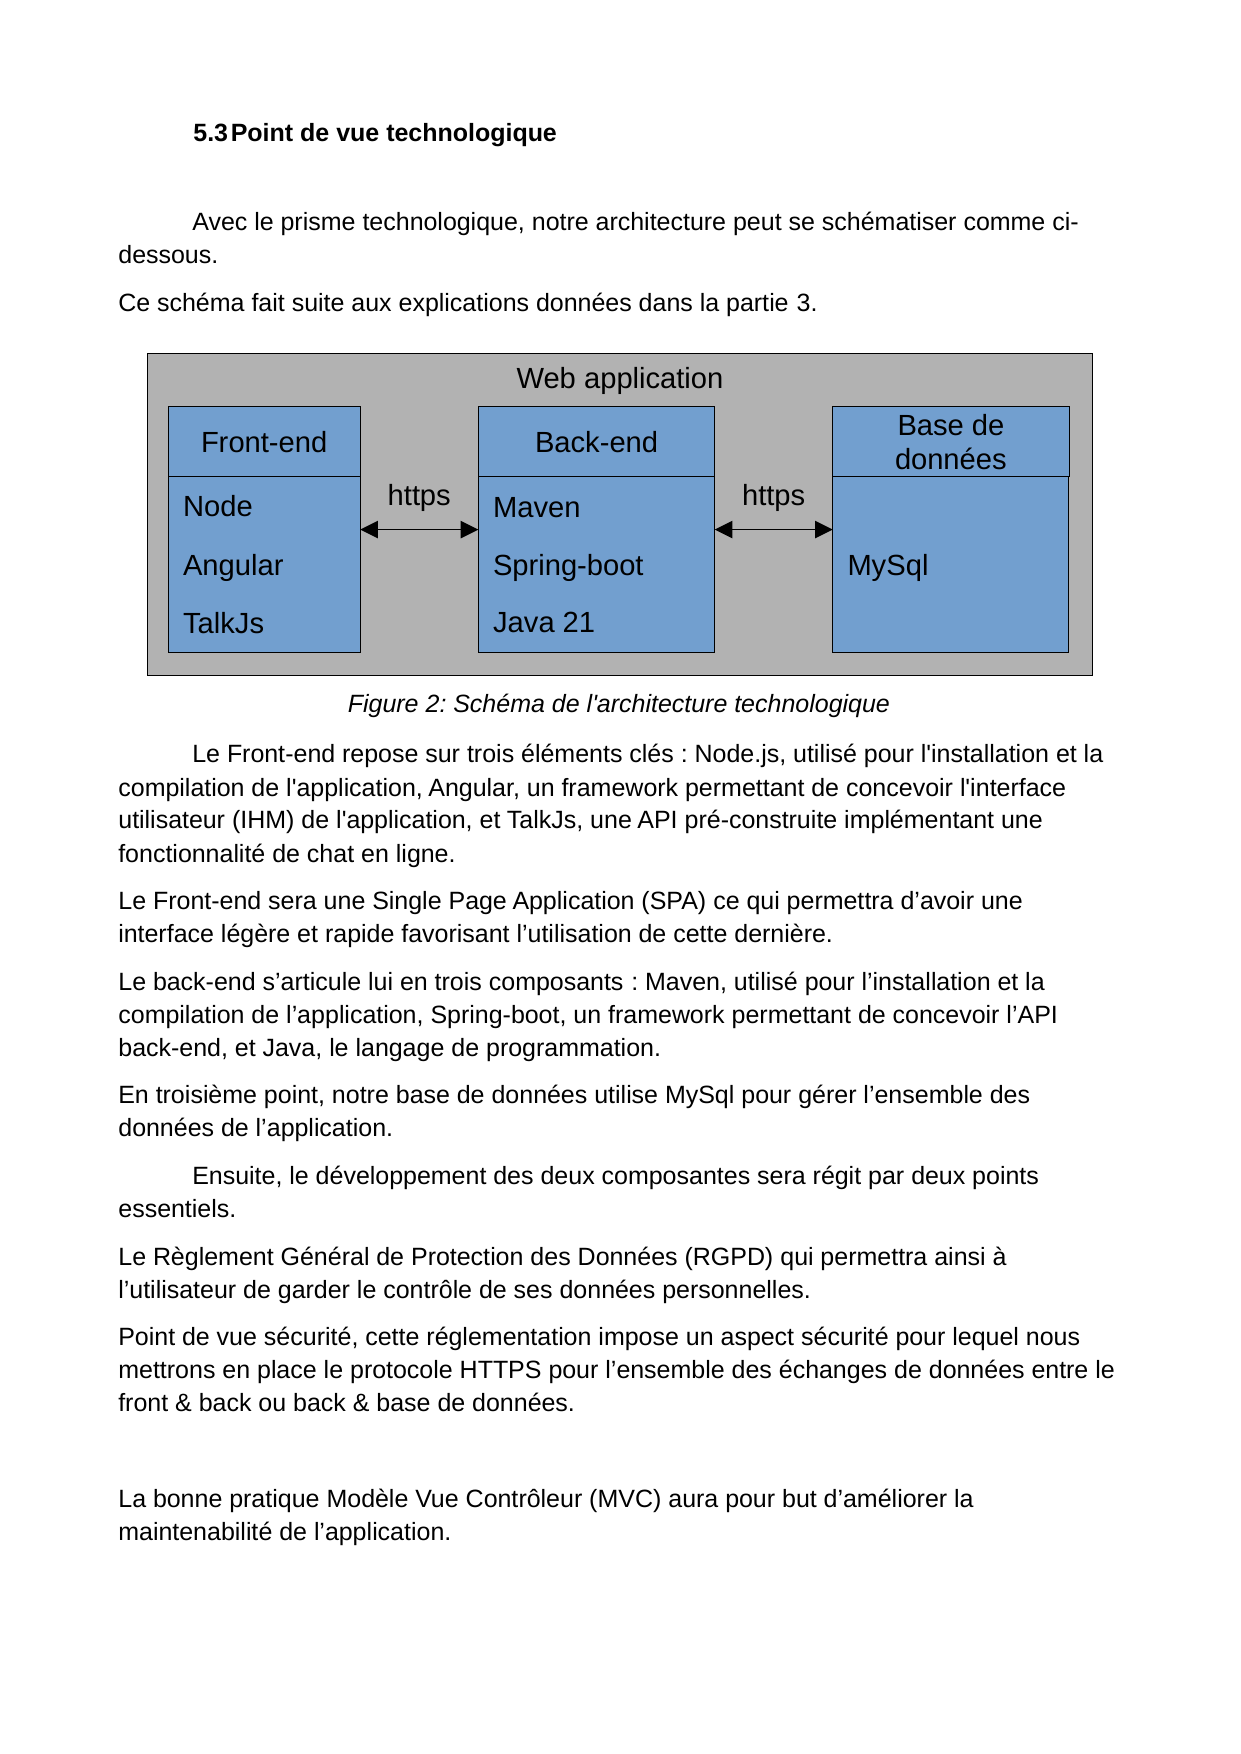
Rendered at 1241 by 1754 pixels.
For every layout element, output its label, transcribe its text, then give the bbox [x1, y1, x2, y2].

text En troisième point, notre base de données utilise MySql pour gérer l’ensemble des données de l’application. [118, 1080, 1122, 1142]
text La bonne pratique Modèle Vue Contrôleur (MVC) aura pour but d’améliorer la maintenabilité de l’application. [118, 1483, 1122, 1545]
text Le Front-end repose sur trois éléments clés : Node.js, utilisé pour l'installation et la compilation de l'application, Angular, un framework permettant de concevoir l'interface utilisateur (IHM) de l'application, et TalkJs, une API pré-construite implémentant une fonctionnalité de chat en ligne. [118, 739, 1122, 867]
text Point de vue sécurité, cette réglementation impose un aspect sécurité pour lequel nous mettrons en place le protocole HTTPS pour l’ensemble des échanges de données entre le front & back ou back & base de données. [118, 1322, 1122, 1417]
text Figure 2: Schéma de l'architecture technologique [148, 689, 1093, 718]
subtitle Point de vue technologique [193, 118, 1122, 147]
text Avec le prisme technologique, notre architecture peut se schématiser comme ci-dessous. [118, 207, 1122, 269]
text Le back-end s’articule lui en trois composants : Maven, utilisé pour l’installation et la compilation de l’application, Spring-boot, un framework permettant de concevoir l’API back-end, et Java, le langage de programmation. [118, 967, 1122, 1062]
text Le Front-end sera une Single Page Application (SPA) ce qui permettra d’avoir une interface légère et rapide favorisant l’utilisation de cette dernière. [118, 886, 1122, 948]
text Ce schéma fait suite aux explications données dans la partie 3. [118, 288, 1122, 316]
text Le Règlement Général de Protection des Données (RGPD) qui permettra ainsi à l’utilisateur de garder le contrôle de ses données personnelles. [118, 1242, 1122, 1303]
text Ensuite, le développement des deux composantes sera régit par deux points essentiels. [118, 1161, 1122, 1223]
